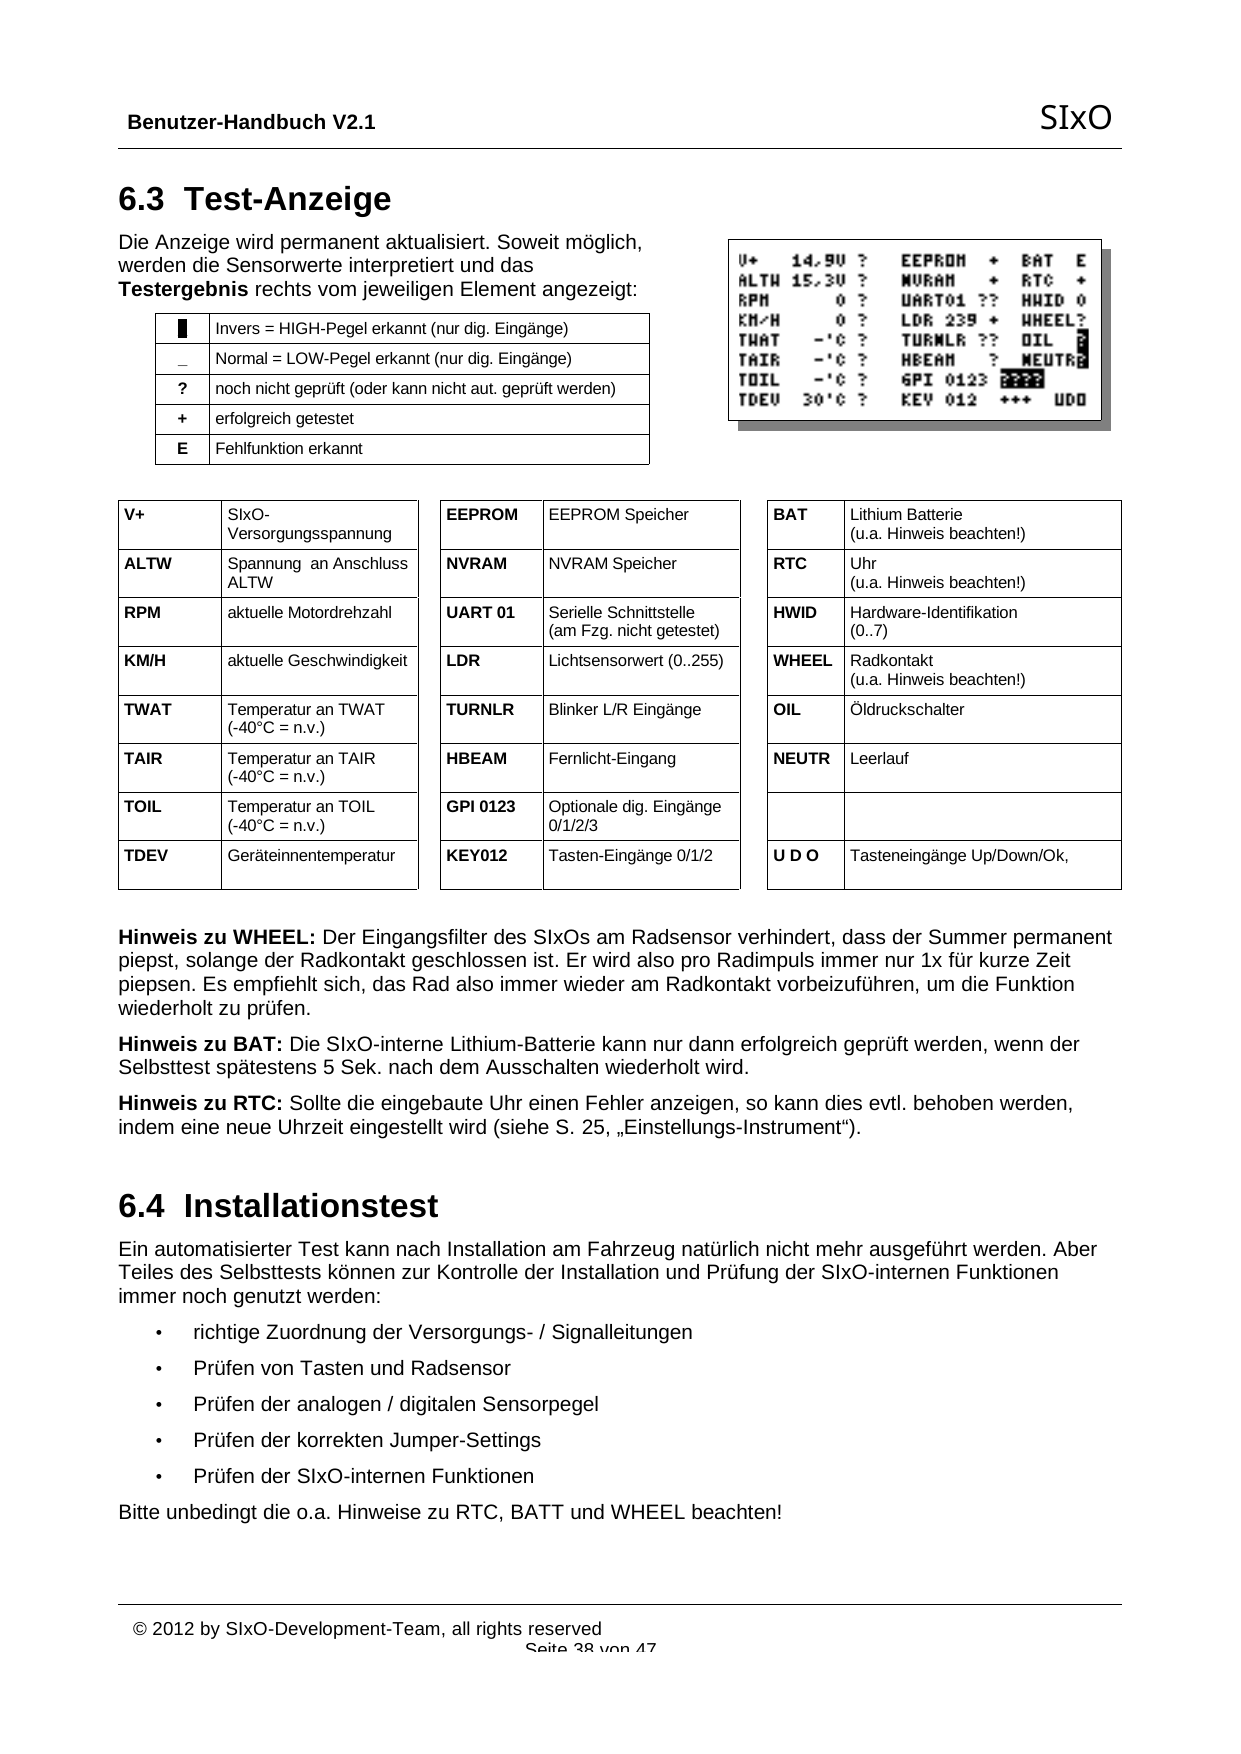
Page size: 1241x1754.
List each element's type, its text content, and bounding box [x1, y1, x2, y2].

table_cell TWAT [119, 696, 221, 743]
text Hinweis zu WHEEL: Der Eingangsfilter des SIxOs am Radsensor verhindert, dass der Summer permanent piepst, solange der Radkontakt geschlossen ist. Er wird also pro Radimpuls immer nur 1x für kurze Zeit piepsen. Es empfiehlt sich, das Rad also immer wieder am Radkontakt vorbeizuführen, um die Funktion wiederholt zu prüfen. [118, 925, 1122, 1019]
text Hinweis zu RTC: Sollte die eingebaute Uhr einen Fehler anzeigen, so kann dies evtl. behoben werden, indem eine neue Uhrzeit eingestellt wird (siehe S. 25, „Einstellungs-Instrument“). [118, 1092, 1122, 1139]
table_cell [845, 793, 1121, 840]
picture [739, 250, 1089, 409]
table_cell [419, 646, 440, 695]
table_header [741, 500, 767, 549]
table_cell [419, 792, 440, 841]
table_cell Fernlicht-Eingang [544, 744, 739, 792]
list Prüfen der SIxO-internen Funktionen [156, 1464, 1122, 1488]
table_cell Öldruckschalter [845, 696, 1121, 743]
table_cell Optionale dig. Eingänge 0/1/2/3 [544, 793, 739, 840]
table_cell Temperatur an TAIR (-40°C = n.v.) [222, 744, 417, 792]
subtitle Test-Anzeige [118, 180, 1122, 218]
table_cell Uhr (u.a. Hinweis beachten!) [845, 550, 1121, 597]
table_cell [419, 841, 440, 889]
table_cell [419, 549, 440, 597]
table_cell [741, 549, 767, 597]
table_cell Tasteneingänge Up/Down/Ok, [845, 841, 1121, 889]
table_header [419, 500, 440, 549]
table_cell Lichtsensorwert (0..255) [544, 647, 739, 695]
table_header Invers = HIGH-Pegel erkannt (nur dig. Eingänge) [210, 314, 649, 343]
table_cell TURNLR [441, 696, 542, 743]
list Prüfen von Tasten und Radsensor [156, 1356, 1122, 1380]
table_cell WHEEL [768, 647, 844, 695]
table_cell Geräteinnentemperatur [222, 841, 417, 889]
table_cell ? [156, 375, 209, 404]
table_cell Serielle Schnittstelle (am Fzg. nicht getestet) [544, 598, 739, 646]
table_cell TOIL [119, 793, 221, 840]
table_header _ [156, 314, 209, 343]
list Prüfen der analogen / digitalen Sensorpegel [156, 1392, 1122, 1416]
text Bitte unbedingt die o.a. Hinweise zu RTC, BATT und WHEEL beachten! [118, 1500, 1122, 1524]
table_cell Hardware-Identifikation (0..7) [845, 598, 1121, 646]
table_header EEPROM [441, 501, 542, 549]
table_cell [741, 695, 767, 743]
table_cell KM/H [119, 647, 221, 695]
table_cell noch nicht geprüft (oder kann nicht aut. geprüft werden) [210, 375, 649, 404]
table_header V+ [119, 501, 221, 549]
table_cell Temperatur an TWAT (-40°C = n.v.) [222, 696, 417, 743]
table_cell TDEV [119, 841, 221, 889]
table_header SIxO-Versorgungsspannung [222, 501, 417, 549]
table_cell [768, 793, 844, 840]
table_cell HBEAM [441, 744, 542, 792]
text Ein automatisierter Test kann nach Installation am Fahrzeug natürlich nicht mehr ausgeführt werden. Aber Teiles des Selbsttests können zur Kontrolle der Installation und Prüfung der SIxO-internen Funktionen immer noch genutzt werden: [118, 1237, 1122, 1308]
table_cell KEY012 [441, 841, 542, 889]
table_cell [741, 743, 767, 792]
table_cell UART 01 [441, 598, 542, 646]
table_header EEPROM Speicher [544, 501, 739, 549]
table_cell aktuelle Geschwindigkeit [222, 647, 417, 695]
table_cell NEUTR [768, 744, 844, 792]
table_cell OIL [768, 696, 844, 743]
table_cell [741, 792, 767, 841]
table_cell RPM [119, 598, 221, 646]
table_cell Radkontakt (u.a. Hinweis beachten!) [845, 647, 1121, 695]
table_cell LDR [441, 647, 542, 695]
list richtige Zuordnung der Versorgungs- / Signalleitungen [156, 1320, 1122, 1344]
subtitle Installationstest [118, 1187, 1122, 1224]
table_cell U D O [768, 841, 844, 889]
table_cell NVRAM Speicher [544, 550, 739, 597]
table_header BAT [768, 501, 844, 549]
table_cell E [156, 435, 209, 464]
table_cell Leerlauf [845, 744, 1121, 792]
table_cell [741, 841, 767, 889]
table_cell [419, 598, 440, 646]
table_cell HWID [768, 598, 844, 646]
table_cell [419, 695, 440, 743]
text Hinweis zu BAT: Die SIxO-interne Lithium-Batterie kann nur dann erfolgreich geprüft werden, wenn der Selbsttest spätestens 5 Sek. nach dem Ausschalten wiederholt wird. [118, 1032, 1122, 1079]
table_cell + [156, 405, 209, 434]
table_cell TAIR [119, 744, 221, 792]
table_cell _ [156, 344, 209, 374]
table_cell RTC [768, 550, 844, 597]
table_cell [741, 646, 767, 695]
list Prüfen der korrekten Jumper-Settings [156, 1428, 1122, 1452]
table_cell aktuelle Motordrehzahl [222, 598, 417, 646]
table_cell ALTW [119, 550, 221, 597]
table_cell Spannung an Anschluss ALTW [222, 550, 417, 597]
table_cell NVRAM [441, 550, 542, 597]
table_header Lithium Batterie (u.a. Hinweis beachten!) [845, 501, 1121, 549]
table_cell Temperatur an TOIL (-40°C = n.v.) [222, 793, 417, 840]
table_cell [419, 743, 440, 792]
table_cell Tasten-Eingänge 0/1/2 [544, 841, 739, 889]
table_cell Fehlfunktion erkannt [210, 435, 649, 464]
text Die Anzeige wird permanent aktualisiert. Soweit möglich, werden die Sensorwerte interpretiert und das Testergebnis rechts vom jeweiligen Element angezeigt: [118, 230, 1122, 301]
table_cell erfolgreich getestet [210, 405, 649, 434]
table_cell GPI 0123 [441, 793, 542, 840]
table_cell Blinker L/R Eingänge [544, 696, 739, 743]
table_cell Normal = LOW-Pegel erkannt (nur dig. Eingänge) [210, 344, 649, 374]
table_cell [741, 598, 767, 646]
